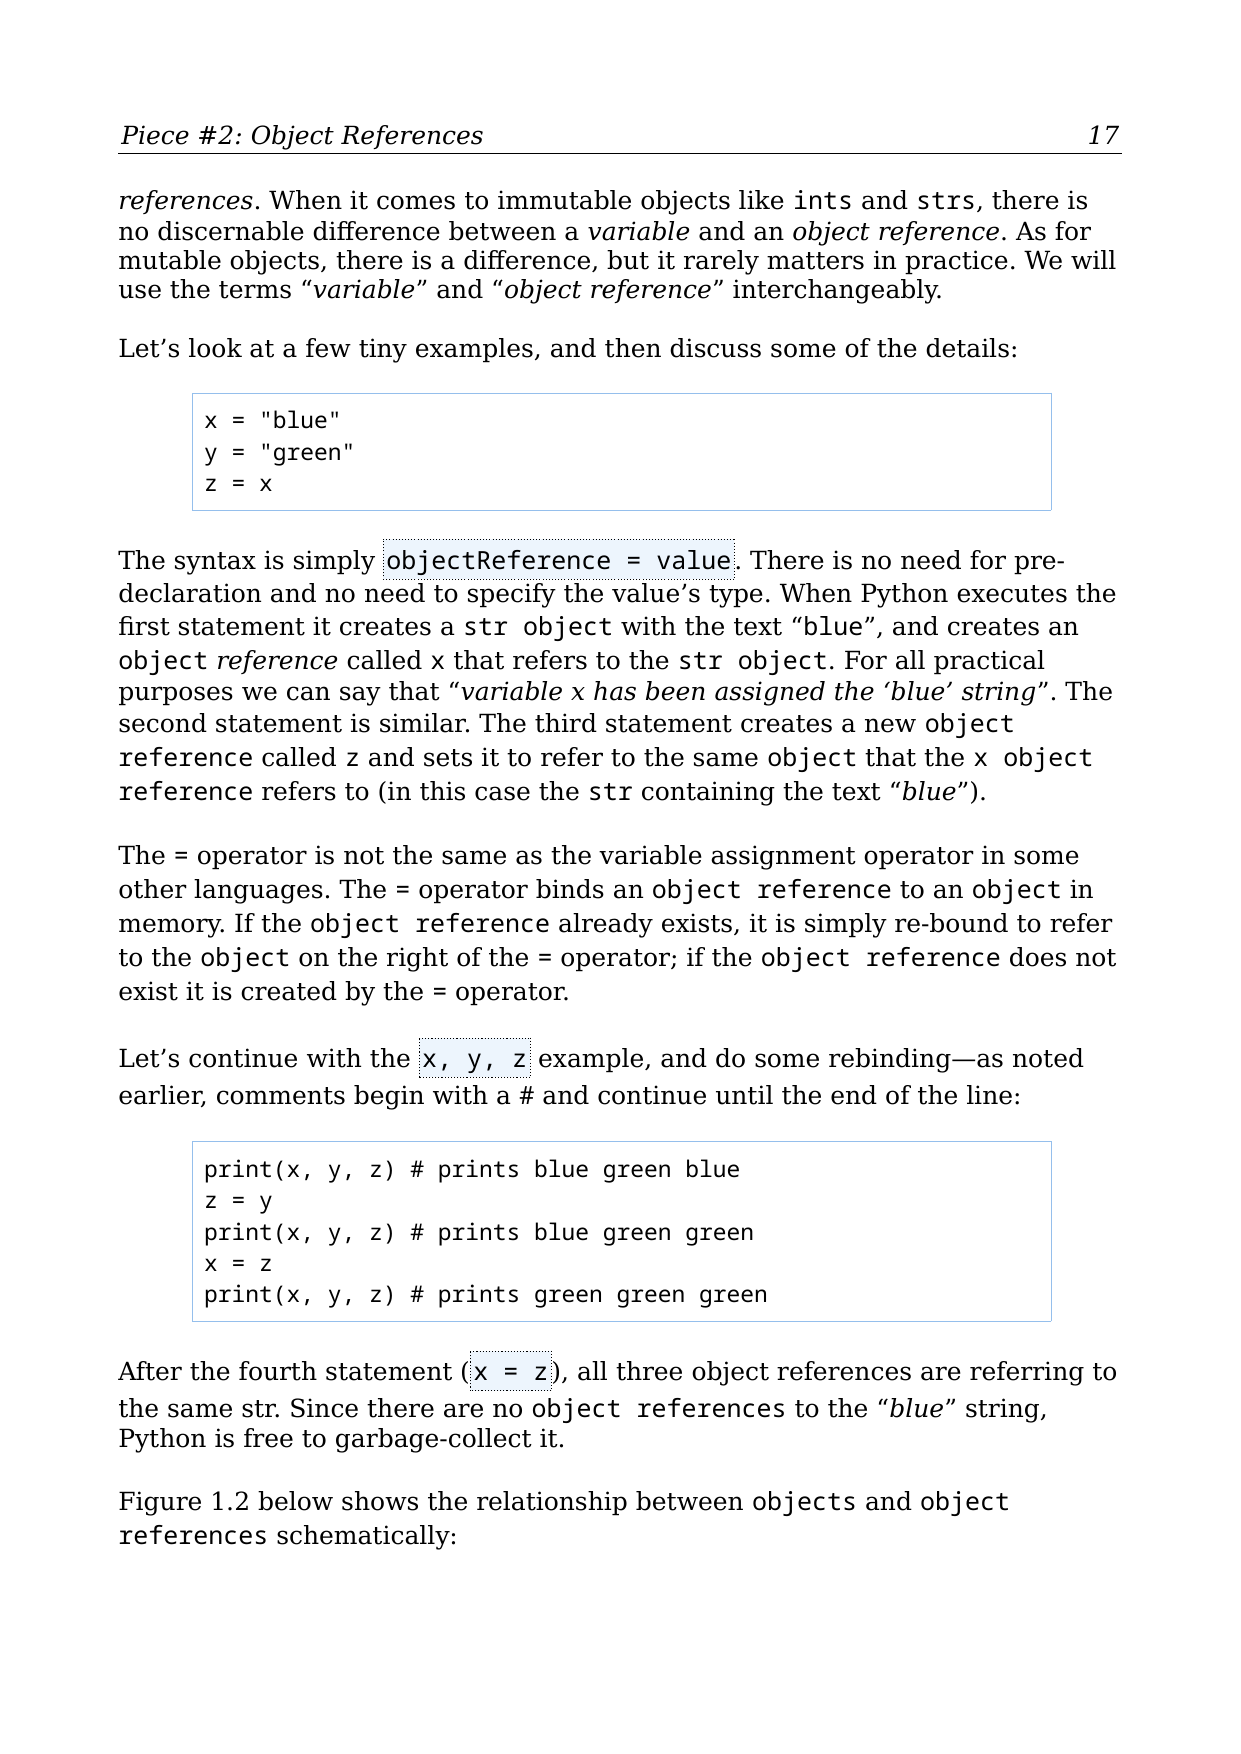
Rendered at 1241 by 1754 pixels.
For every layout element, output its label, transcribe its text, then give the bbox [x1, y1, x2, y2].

text y = "green" [193, 424, 1051, 455]
text z = y [193, 1172, 1051, 1203]
text Let’s continue with the x, y, z example, and do some rebinding—as noted earlier, comments begin with a # and continue until the end of the line: [118, 1037, 1122, 1112]
text The syntax is simply objectReference = value. There is no need for pre-declaration and no need to specify the value’s type. When Python executes the first statement it creates a str object with the text “blue”, and creates an object reference called x that refers to the str object. For all practical purposes we can say that “variable x has been assigned the ‘blue’ string”. The second statement is similar. The third statement creates a new object reference called z and sets it to refer to the same object that the x object reference refers to (in this case the str containing the text “blue”). [118, 539, 1122, 808]
text print(x, y, z) # prints blue green green [193, 1203, 1051, 1235]
text x = z [193, 1235, 1051, 1266]
text After the fourth statement (x = z), all three object references are referring to the same str. Since there are no object references to the “blue” string, Python is free to garbage-collect it. [118, 1351, 1122, 1454]
text print(x, y, z) # prints blue green blue [193, 1142, 1051, 1172]
text x = "blue" [193, 394, 1051, 424]
text references. When it comes to immutable objects like ints and strs, there is no discernable difference between a variable and an object reference. As for mutable objects, there is a difference, but it rarely matters in practice. We will use the terms “variable” and “object reference” interchangeably. [118, 183, 1122, 304]
text Figure 1.2 below shows the relationship between objects and object references schematically: [118, 1483, 1122, 1551]
text Let’s look at a few tiny examples, and then discuss some of the details: [118, 334, 1122, 363]
text The = operator is not the same as the variable assignment operator in some other languages. The = operator binds an object reference to an object in memory. If the object reference already exists, it is simply re-bound to refer to the object on the right of the = operator; if the object reference does not exist it is created by the = operator. [118, 838, 1122, 1008]
text z = x [193, 455, 1051, 510]
text print(x, y, z) # prints green green green [193, 1266, 1051, 1321]
